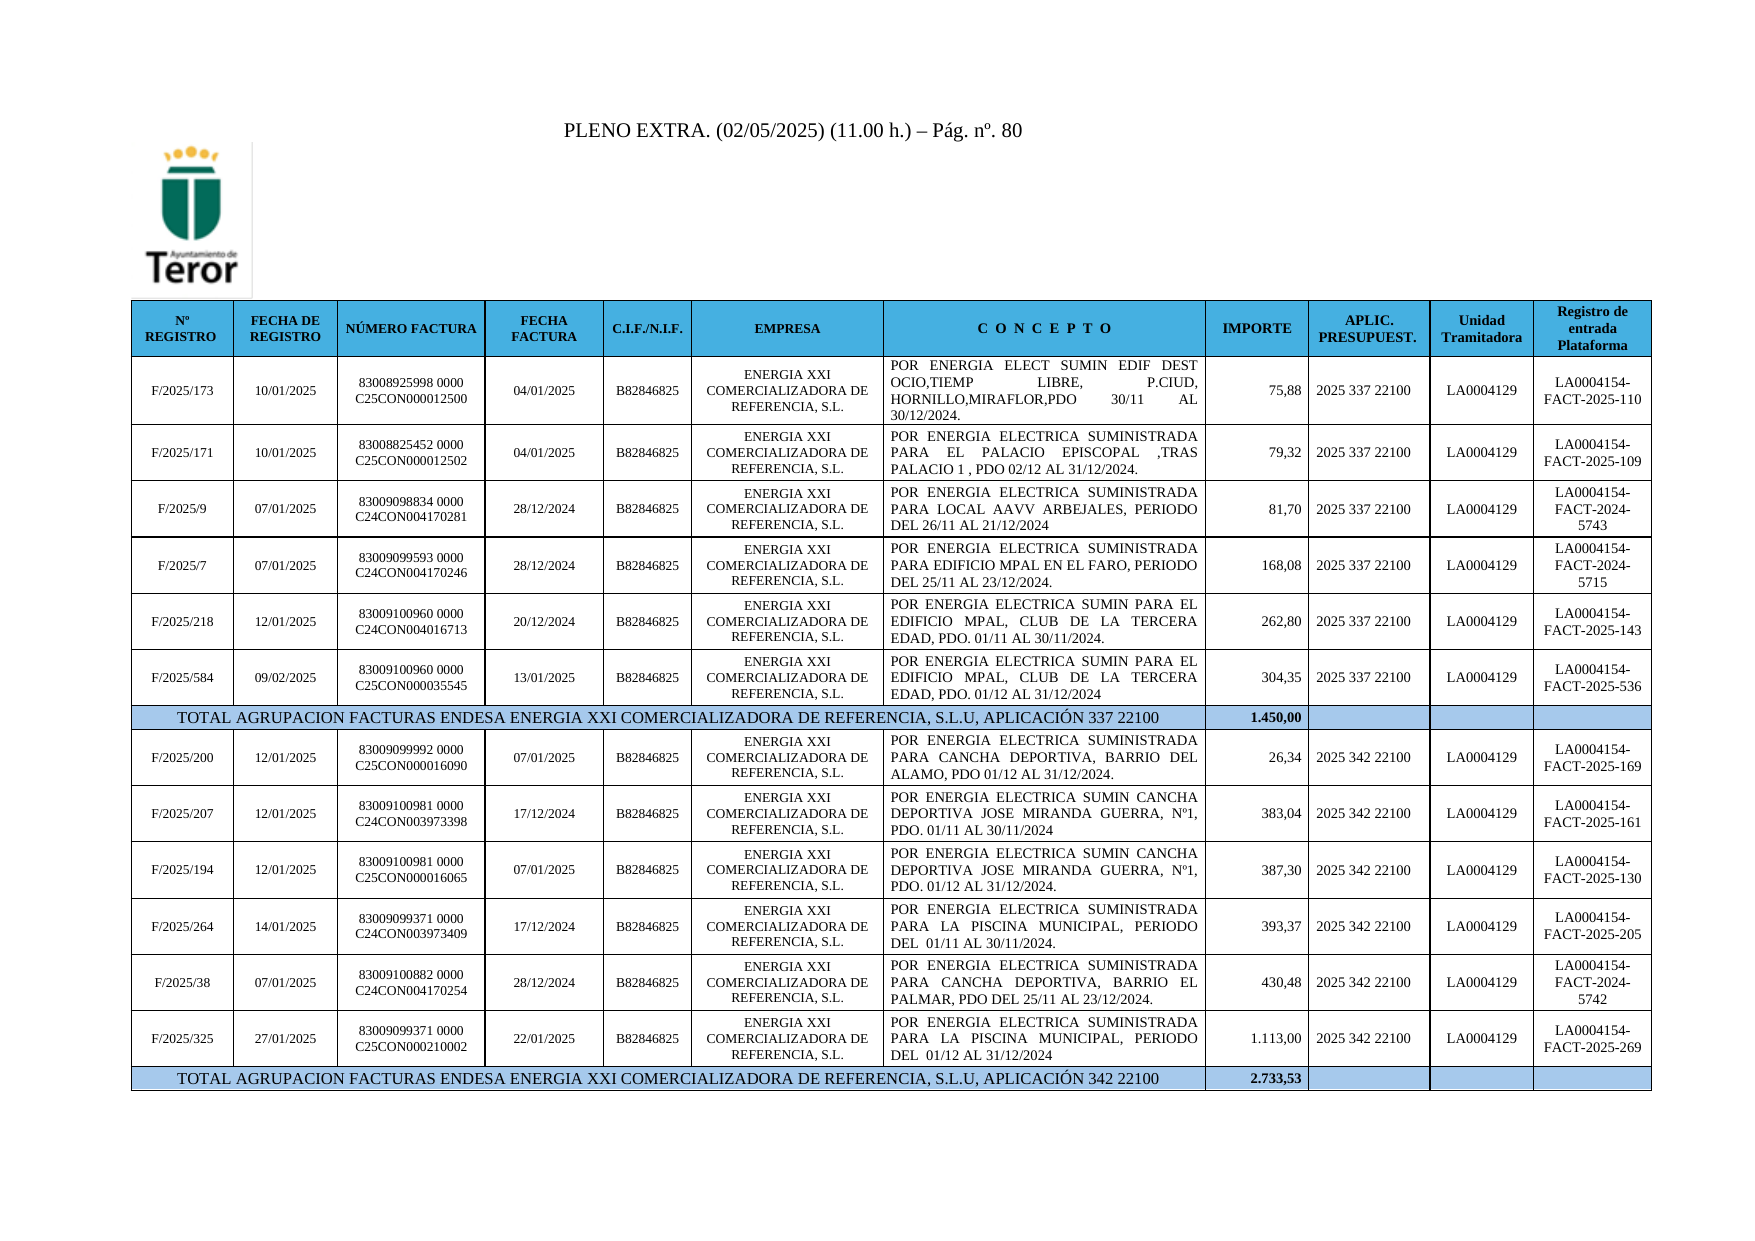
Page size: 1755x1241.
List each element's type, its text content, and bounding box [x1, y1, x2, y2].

table_header IMPORTE [1206, 301, 1308, 356]
table_cell ENERGIA XXI COMERCIALIZADORA DE REFERENCIA, S.L. [692, 538, 883, 593]
table_header C O N C E P T O [884, 301, 1205, 356]
table_cell 83008825452 0000 C25CON000012502 [338, 425, 484, 480]
table_cell 28/12/2024 [486, 955, 603, 1010]
table_cell F/2025/9 [132, 481, 233, 536]
table_cell [1309, 706, 1429, 729]
table_cell [1534, 706, 1651, 729]
table_cell LA0004154-FACT-2024-5743 [1534, 481, 1651, 536]
table_cell 26,34 [1206, 730, 1308, 785]
table_cell LA0004154-FACT-2025-161 [1534, 786, 1651, 841]
table_cell [1431, 706, 1533, 729]
table_cell LA0004129 [1431, 955, 1533, 1010]
table_cell 2025 342 22100 [1309, 1011, 1429, 1066]
table_cell 12/01/2025 [234, 786, 337, 841]
table_cell 83009100981 0000 C25CON000016065 [338, 842, 484, 897]
table_header C.I.F./N.I.F. [604, 301, 691, 356]
table_cell LA0004129 [1431, 538, 1533, 593]
table_cell F/2025/325 [132, 1011, 233, 1066]
table_cell 75,88 [1206, 357, 1308, 424]
table_cell 81,70 [1206, 481, 1308, 536]
table_cell F/2025/218 [132, 594, 233, 649]
table_cell 83008925998 0000 C25CON000012500 [338, 357, 484, 424]
table_cell 2025 337 22100 [1309, 357, 1429, 424]
table_header APLIC. PRESUPUEST. [1309, 301, 1429, 356]
table_cell 2025 342 22100 [1309, 730, 1429, 785]
table_cell F/2025/200 [132, 730, 233, 785]
table_cell 2025 342 22100 [1309, 899, 1429, 954]
table_cell B82846825 [604, 730, 691, 785]
table_cell 304,35 [1206, 650, 1308, 705]
table_cell 83009099371 0000 C25CON000210002 [338, 1011, 484, 1066]
table_cell F/2025/584 [132, 650, 233, 705]
table_cell POR ENERGIA ELECTRICA SUMINISTRADA PARA EL PALACIO EPISCOPAL ,TRAS PALACIO 1 , PDO 02/12 AL 31/12/2024. [884, 425, 1205, 480]
table_cell 04/01/2025 [486, 357, 603, 424]
table_cell [1534, 1067, 1651, 1089]
table_cell LA0004154-FACT-2025-143 [1534, 594, 1651, 649]
table_cell 2025 337 22100 [1309, 425, 1429, 480]
table_cell LA0004154-FACT-2025-110 [1534, 357, 1651, 424]
table_cell 2.733,53 [1206, 1067, 1308, 1089]
table_cell POR ENERGIA ELECTRICA SUMIN PARA EL EDIFICIO MPAL, CLUB DE LA TERCERA EDAD, PDO. 01/11 AL 30/11/2024. [884, 594, 1205, 649]
table_cell 09/02/2025 [234, 650, 337, 705]
table_cell 14/01/2025 [234, 899, 337, 954]
table_cell ENERGIA XXI COMERCIALIZADORA DE REFERENCIA, S.L. [692, 842, 883, 897]
table_cell 28/12/2024 [486, 538, 603, 593]
table_cell ENERGIA XXI COMERCIALIZADORA DE REFERENCIA, S.L. [692, 357, 883, 424]
table_cell 07/01/2025 [486, 730, 603, 785]
table_cell LA0004154-FACT-2025-536 [1534, 650, 1651, 705]
table_cell 13/01/2025 [486, 650, 603, 705]
table_cell LA0004154-FACT-2024-5715 [1534, 538, 1651, 593]
table_header Registro de entrada Plataforma [1534, 301, 1651, 356]
table_cell 83009099593 0000 C24CON004170246 [338, 538, 484, 593]
table_cell [1309, 1067, 1429, 1089]
table_cell LA0004129 [1431, 481, 1533, 536]
table_header Nº REGISTRO [132, 301, 233, 356]
table_cell 83009100960 0000 C25CON000035545 [338, 650, 484, 705]
table_cell LA0004129 [1431, 786, 1533, 841]
table_cell ENERGIA XXI COMERCIALIZADORA DE REFERENCIA, S.L. [692, 899, 883, 954]
table_cell B82846825 [604, 1011, 691, 1066]
table_cell 12/01/2025 [234, 842, 337, 897]
table_cell LA0004154-FACT-2025-169 [1534, 730, 1651, 785]
table_cell 83009099371 0000 C24CON003973409 [338, 899, 484, 954]
table_header NÚMERO FACTURA [338, 301, 484, 356]
table_cell POR ENERGIA ELECTRICA SUMINISTRADA PARA EDIFICIO MPAL EN EL FARO, PERIODO DEL 25/11 AL 23/12/2024. [884, 538, 1205, 593]
table_cell ENERGIA XXI COMERCIALIZADORA DE REFERENCIA, S.L. [692, 594, 883, 649]
table_cell 2025 342 22100 [1309, 786, 1429, 841]
table_cell POR ENERGIA ELECTRICA SUMINISTRADA PARA CANCHA DEPORTIVA, BARRIO EL PALMAR, PDO DEL 25/11 AL 23/12/2024. [884, 955, 1205, 1010]
table_cell 12/01/2025 [234, 730, 337, 785]
table_cell TOTAL AGRUPACION FACTURAS ENDESA ENERGIA XXI COMERCIALIZADORA DE REFERENCIA, S.L.U, APLICACIÓN 342 22100 [132, 1067, 1205, 1089]
table_cell TOTAL AGRUPACION FACTURAS ENDESA ENERGIA XXI COMERCIALIZADORA DE REFERENCIA, S.L.U, APLICACIÓN 337 22100 [132, 706, 1205, 729]
table_cell POR ENERGIA ELECTRICA SUMINISTRADA PARA LOCAL AAVV ARBEJALES, PERIODO DEL 26/11 AL 21/12/2024 [884, 481, 1205, 536]
table_cell 83009100981 0000 C24CON003973398 [338, 786, 484, 841]
table_cell 83009099992 0000 C25CON000016090 [338, 730, 484, 785]
table_cell ENERGIA XXI COMERCIALIZADORA DE REFERENCIA, S.L. [692, 425, 883, 480]
table_cell F/2025/207 [132, 786, 233, 841]
table_cell B82846825 [604, 425, 691, 480]
table_cell LA0004154-FACT-2025-269 [1534, 1011, 1651, 1066]
table_cell ENERGIA XXI COMERCIALIZADORA DE REFERENCIA, S.L. [692, 786, 883, 841]
table_cell [1431, 1067, 1533, 1089]
table_cell 10/01/2025 [234, 357, 337, 424]
table_cell B82846825 [604, 538, 691, 593]
table_cell 1.113,00 [1206, 1011, 1308, 1066]
table_cell 383,04 [1206, 786, 1308, 841]
table_cell B82846825 [604, 357, 691, 424]
table_cell LA0004154-FACT-2025-205 [1534, 899, 1651, 954]
table_cell ENERGIA XXI COMERCIALIZADORA DE REFERENCIA, S.L. [692, 730, 883, 785]
table_cell LA0004129 [1431, 357, 1533, 424]
table_cell 2025 342 22100 [1309, 842, 1429, 897]
table_cell 27/01/2025 [234, 1011, 337, 1066]
table_cell POR ENERGIA ELECTRICA SUMIN CANCHA DEPORTIVA JOSE MIRANDA GUERRA, Nº1, PDO. 01/12 AL 31/12/2024. [884, 842, 1205, 897]
table_cell B82846825 [604, 650, 691, 705]
table_cell 07/01/2025 [234, 955, 337, 1010]
table_cell 387,30 [1206, 842, 1308, 897]
table_cell B82846825 [604, 899, 691, 954]
table_cell 07/01/2025 [234, 538, 337, 593]
table_cell LA0004129 [1431, 425, 1533, 480]
table_cell 22/01/2025 [486, 1011, 603, 1066]
table_cell POR ENERGIA ELECTRICA SUMINISTRADA PARA LA PISCINA MUNICIPAL, PERIODO DEL 01/12 AL 31/12/2024 [884, 1011, 1205, 1066]
table_cell F/2025/194 [132, 842, 233, 897]
table_cell F/2025/264 [132, 899, 233, 954]
table_cell LA0004129 [1431, 594, 1533, 649]
table_cell 2025 337 22100 [1309, 481, 1429, 536]
table_cell LA0004154-FACT-2025-130 [1534, 842, 1651, 897]
table_cell 83009100882 0000 C24CON004170254 [338, 955, 484, 1010]
table_cell 2025 342 22100 [1309, 955, 1429, 1010]
table_cell LA0004129 [1431, 842, 1533, 897]
table_cell 12/01/2025 [234, 594, 337, 649]
table_cell F/2025/7 [132, 538, 233, 593]
table_cell 10/01/2025 [234, 425, 337, 480]
table_cell POR ENERGIA ELECTRICA SUMINISTRADA PARA LA PISCINA MUNICIPAL, PERIODO DEL 01/11 AL 30/11/2024. [884, 899, 1205, 954]
table_header FECHA DE REGISTRO [234, 301, 337, 356]
table_cell B82846825 [604, 594, 691, 649]
table_header Unidad Tramitadora [1431, 301, 1533, 356]
table_cell ENERGIA XXI COMERCIALIZADORA DE REFERENCIA, S.L. [692, 955, 883, 1010]
table_cell 2025 337 22100 [1309, 594, 1429, 649]
table_cell 07/01/2025 [234, 481, 337, 536]
table_cell B82846825 [604, 786, 691, 841]
table_cell 79,32 [1206, 425, 1308, 480]
table_cell LA0004129 [1431, 899, 1533, 954]
table_cell 17/12/2024 [486, 786, 603, 841]
table_cell F/2025/173 [132, 357, 233, 424]
table_cell 83009098834 0000 C24CON004170281 [338, 481, 484, 536]
table_cell 07/01/2025 [486, 842, 603, 897]
table_cell LA0004129 [1431, 650, 1533, 705]
table_cell 1.450,00 [1206, 706, 1308, 729]
table_cell B82846825 [604, 842, 691, 897]
table_cell 83009100960 0000 C24CON004016713 [338, 594, 484, 649]
table_cell 262,80 [1206, 594, 1308, 649]
table_cell LA0004129 [1431, 730, 1533, 785]
table_cell 393,37 [1206, 899, 1308, 954]
table_cell ENERGIA XXI COMERCIALIZADORA DE REFERENCIA, S.L. [692, 481, 883, 536]
table_cell F/2025/171 [132, 425, 233, 480]
table_cell POR ENERGIA ELECTRICA SUMINISTRADA PARA CANCHA DEPORTIVA, BARRIO DEL ALAMO, PDO 01/12 AL 31/12/2024. [884, 730, 1205, 785]
table_cell POR ENERGIA ELECTRICA SUMIN PARA EL EDIFICIO MPAL, CLUB DE LA TERCERA EDAD, PDO. 01/12 AL 31/12/2024 [884, 650, 1205, 705]
table_cell F/2025/38 [132, 955, 233, 1010]
table_cell POR ENERGIA ELECT SUMIN EDIF DEST OCIO,TIEMP LIBRE, P.CIUD, HORNILLO,MIRAFLOR,PDO 30/11 AL 30/12/2024. [884, 357, 1205, 424]
table_header EMPRESA [692, 301, 883, 356]
table_cell 2025 337 22100 [1309, 538, 1429, 593]
table_cell ENERGIA XXI COMERCIALIZADORA DE REFERENCIA, S.L. [692, 650, 883, 705]
table_cell B82846825 [604, 955, 691, 1010]
table_cell 17/12/2024 [486, 899, 603, 954]
table_cell LA0004129 [1431, 1011, 1533, 1066]
table_cell 2025 337 22100 [1309, 650, 1429, 705]
table_cell LA0004154-FACT-2025-109 [1534, 425, 1651, 480]
table_cell POR ENERGIA ELECTRICA SUMIN CANCHA DEPORTIVA JOSE MIRANDA GUERRA, Nº1, PDO. 01/11 AL 30/11/2024 [884, 786, 1205, 841]
table_cell ENERGIA XXI COMERCIALIZADORA DE REFERENCIA, S.L. [692, 1011, 883, 1066]
table_cell 20/12/2024 [486, 594, 603, 649]
table_cell 28/12/2024 [486, 481, 603, 536]
table_cell LA0004154-FACT-2024-5742 [1534, 955, 1651, 1010]
table_cell 168,08 [1206, 538, 1308, 593]
table_cell 04/01/2025 [486, 425, 603, 480]
table_cell 430,48 [1206, 955, 1308, 1010]
table_header FECHA FACTURA [486, 301, 603, 356]
table_cell B82846825 [604, 481, 691, 536]
